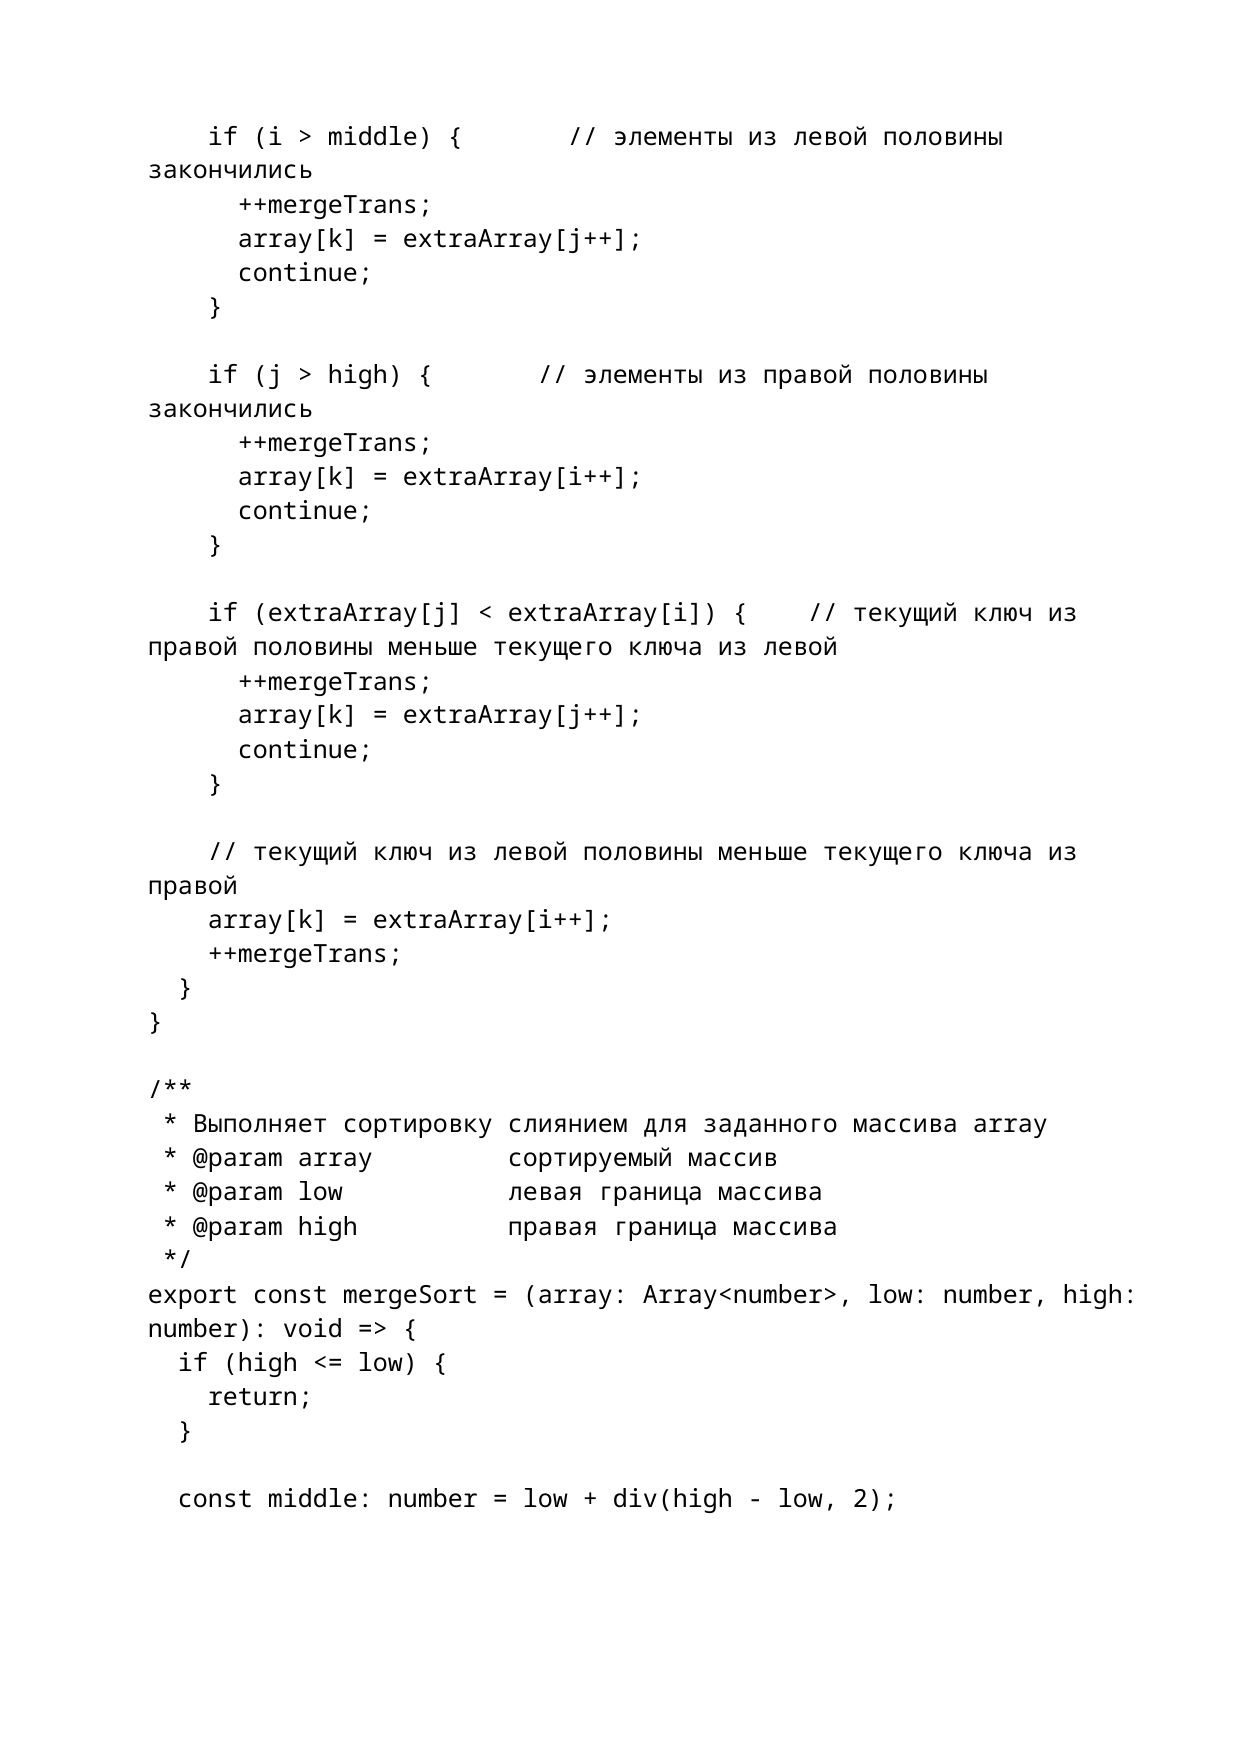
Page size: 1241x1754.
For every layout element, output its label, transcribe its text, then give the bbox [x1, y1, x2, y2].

text /** [148, 1072, 1152, 1106]
text array[k] = extraArray[j++]; [148, 220, 1152, 254]
text } [148, 288, 1152, 322]
text if (i > middle) { // элементы из левой половины закончились [148, 118, 1152, 186]
text } [148, 970, 1152, 1004]
text if (j > high) { // элементы из правой половины закончились [148, 357, 1152, 425]
text * @param high правая граница массива [148, 1208, 1152, 1242]
text ++mergeTrans; [148, 663, 1152, 697]
text array[k] = extraArray[j++]; [148, 697, 1152, 731]
text } [148, 765, 1152, 799]
text * @param array сортируемый массив [148, 1140, 1152, 1174]
text ++mergeTrans; [148, 186, 1152, 220]
text export const mergeSort = (array: Array<number>, low: number, high: number): void => { [148, 1276, 1152, 1344]
text } [148, 1412, 1152, 1447]
text continue; [148, 493, 1152, 527]
text array[k] = extraArray[i++]; [148, 902, 1152, 936]
text if (extraArray[j] < extraArray[i]) { // текущий ключ из правой половины меньше текущего ключа из левой [148, 595, 1152, 663]
text if (high <= low) { [148, 1344, 1152, 1378]
text * @param low левая граница массива [148, 1174, 1152, 1208]
text } [148, 527, 1152, 561]
text ++mergeTrans; [148, 936, 1152, 970]
text continue; [148, 731, 1152, 765]
text const middle: number = low + div(high - low, 2); [148, 1481, 1152, 1515]
text */ [148, 1242, 1152, 1276]
text array[k] = extraArray[i++]; [148, 459, 1152, 493]
text return; [148, 1378, 1152, 1412]
text continue; [148, 254, 1152, 288]
text ++mergeTrans; [148, 425, 1152, 459]
text * Выполняет сортировку слиянием для заданного массива array [148, 1106, 1152, 1140]
text } [148, 1004, 1152, 1038]
text // текущий ключ из левой половины меньше текущего ключа из правой [148, 833, 1152, 902]
